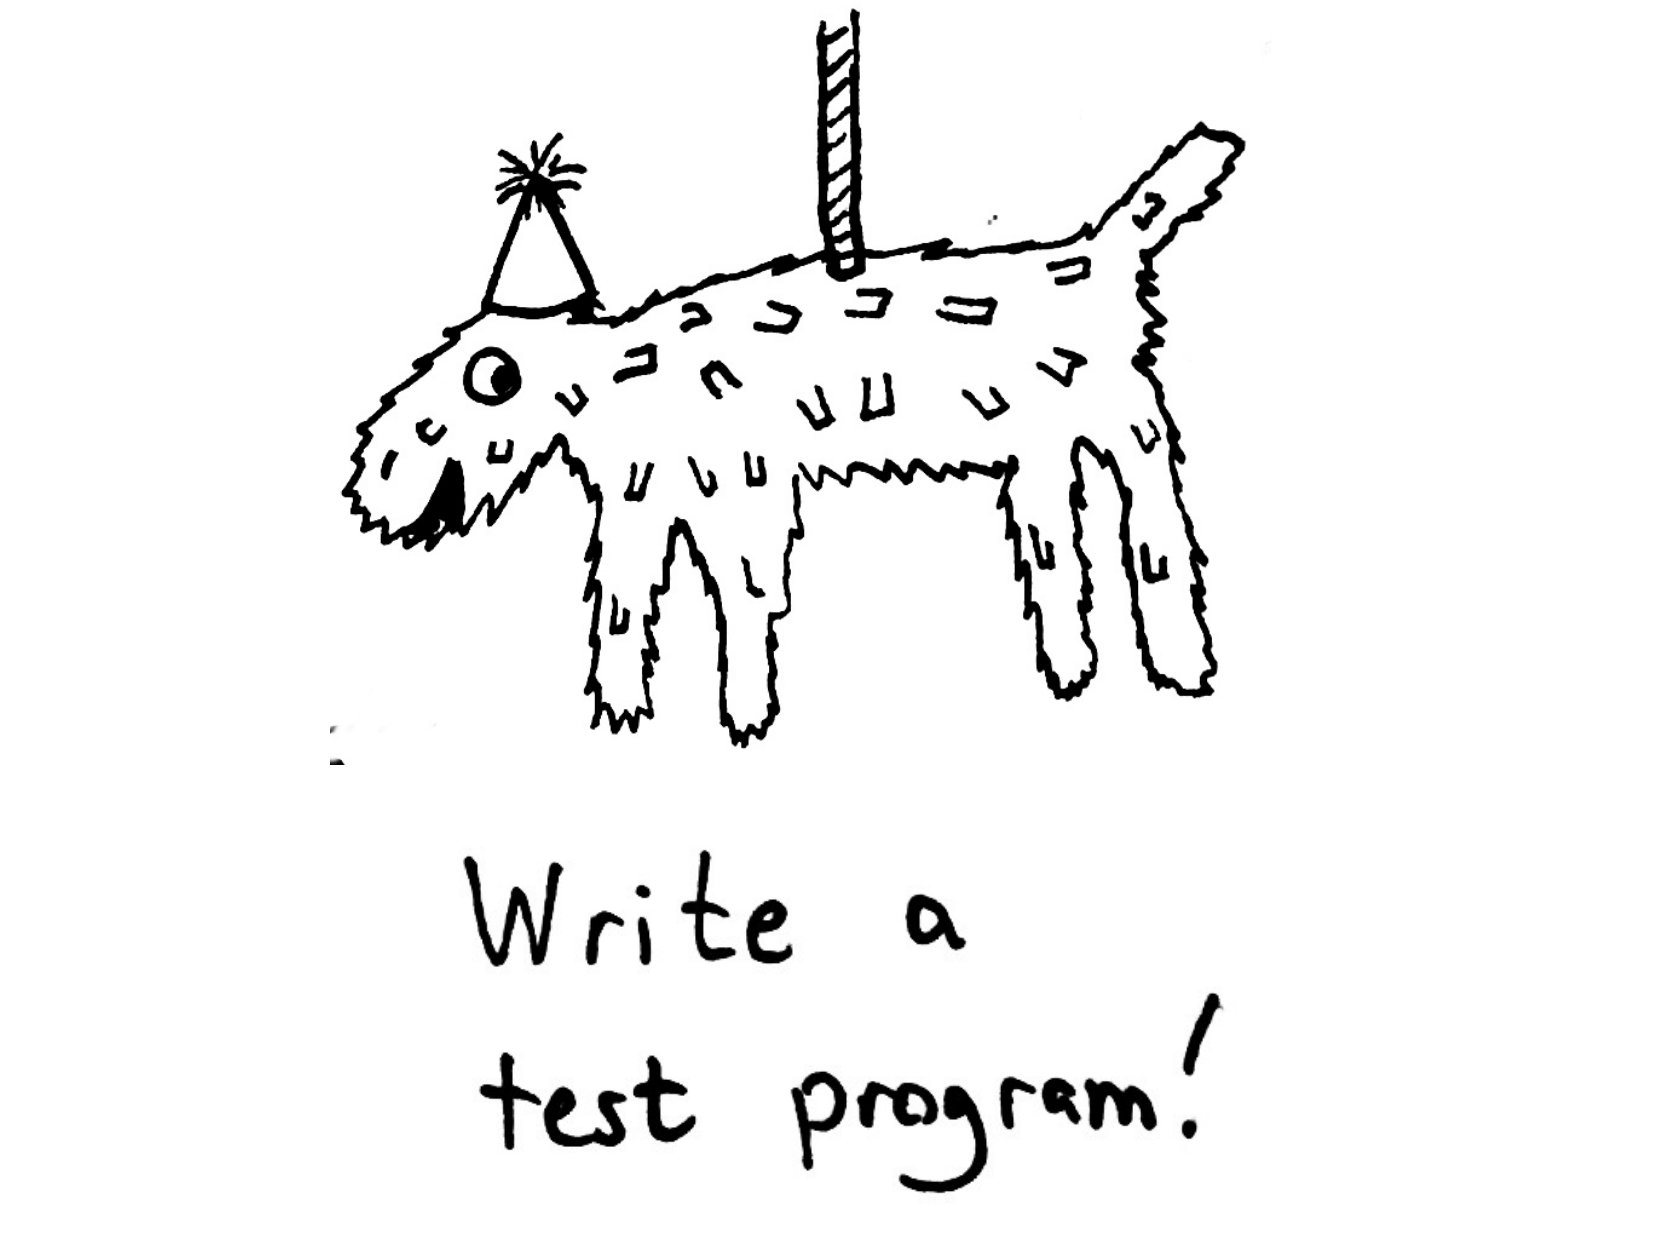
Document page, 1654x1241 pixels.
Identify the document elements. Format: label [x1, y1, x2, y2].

picture [384, 809, 1300, 1225]
picture [330, 0, 1281, 766]
